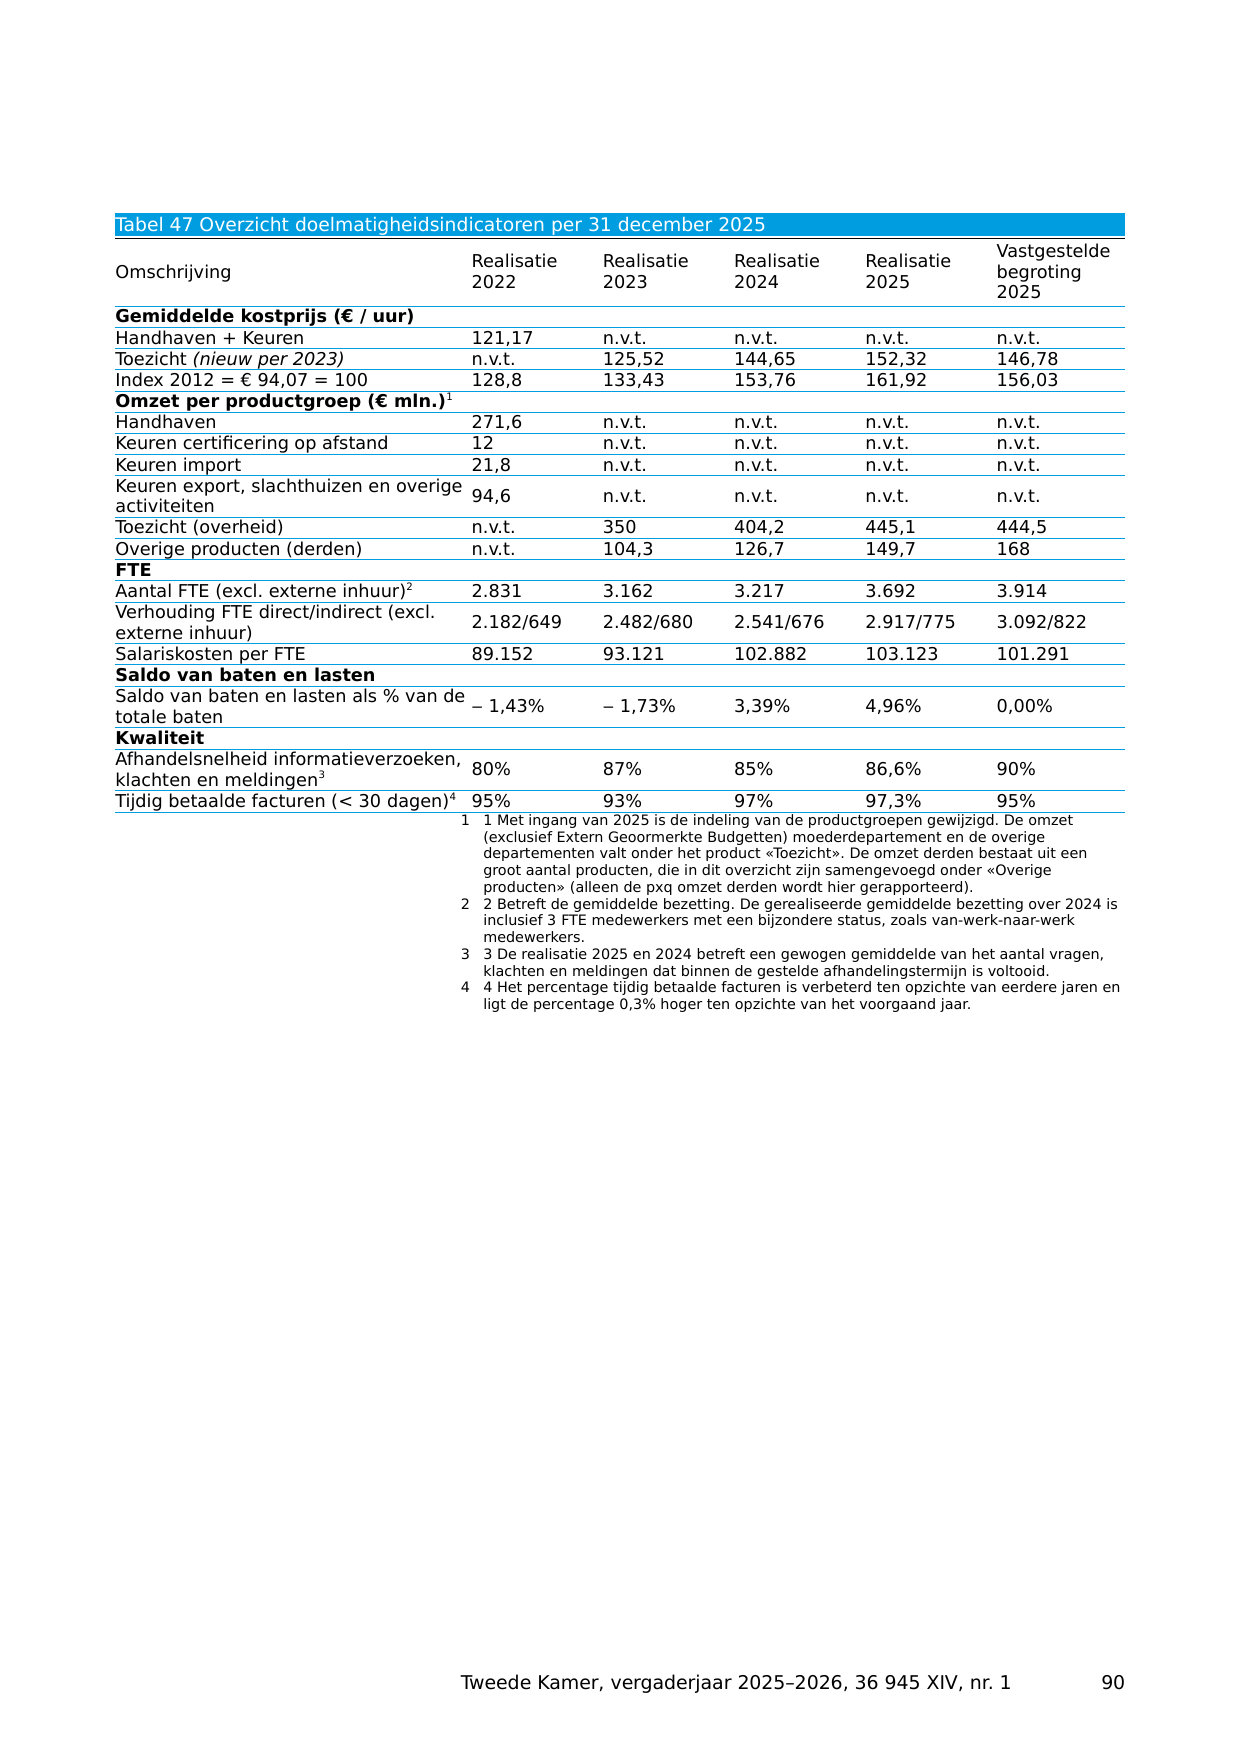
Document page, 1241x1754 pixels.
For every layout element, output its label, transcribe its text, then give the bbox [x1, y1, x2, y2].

table_cell Realisatie 2022 [469, 239, 600, 306]
table_cell Omschrijving [115, 239, 468, 306]
table_cell 93% [600, 791, 731, 811]
table_cell [731, 665, 862, 686]
table_cell 85% [731, 750, 862, 790]
table_cell FTE [115, 560, 468, 580]
table_cell 95% [994, 791, 1125, 811]
table_cell 2.917/775 [862, 603, 993, 643]
table_cell 2.831 [469, 581, 600, 601]
table_cell n.v.t. [731, 328, 862, 348]
table_cell n.v.t. [862, 476, 993, 517]
table_cell 0,00% [994, 687, 1125, 727]
table_cell [862, 560, 993, 580]
table_cell 149,7 [862, 539, 993, 559]
table_cell Keuren export, slachthuizen en overige activiteiten [115, 476, 468, 517]
table_cell Realisatie 2024 [731, 239, 862, 306]
table_cell 2.182/649 [469, 603, 600, 643]
table_cell n.v.t. [862, 434, 993, 454]
table_cell [600, 728, 731, 748]
table_cell 101.291 [994, 644, 1125, 664]
table_cell 125,52 [600, 349, 731, 369]
table_cell n.v.t. [600, 455, 731, 475]
table_cell 12 [469, 434, 600, 454]
table_cell [862, 728, 993, 748]
table_cell 133,43 [600, 370, 731, 391]
table_cell n.v.t. [731, 434, 862, 454]
table_cell n.v.t. [469, 349, 600, 369]
list 1 Met ingang van 2025 is de indeling van de productgroepen gewijzigd. De omzet (exclusief Extern Geoormerkte Budgetten) moederdepartement en de overige departementen valt onder het product «Toezicht». De omzet derden bestaat uit een groot aantal producten, die in dit overzicht zijn samengevoegd onder «Overige producten» (alleen de pxq omzet derden wordt hier gerapporteerd). [461, 813, 1125, 896]
table_cell 97,3% [862, 791, 993, 811]
table_cell 153,76 [731, 370, 862, 391]
table_cell 444,5 [994, 518, 1125, 538]
table_cell n.v.t. [994, 476, 1125, 517]
table_cell n.v.t. [862, 455, 993, 475]
table_cell 2.541/676 [731, 603, 862, 643]
table_cell Overige producten (derden) [115, 539, 468, 559]
table_cell Aantal FTE (excl. externe inhuur)2 [115, 581, 468, 601]
table_cell Omzet per productgroep (€ mln.)1 [115, 392, 468, 412]
table_cell n.v.t. [994, 455, 1125, 475]
list 4 Het percentage tijdig betaalde facturen is verbeterd ten opzichte van eerdere jaren en ligt de percentage 0,3% hoger ten opzichte van het voorgaand jaar. [461, 979, 1125, 1013]
table_cell n.v.t. [731, 455, 862, 475]
table_cell [731, 392, 862, 412]
table_cell Kwaliteit [115, 728, 468, 748]
table_cell 3,39% [731, 687, 862, 727]
table_cell Verhouding FTE direct/indirect (excl. externe inhuur) [115, 603, 468, 643]
table_cell 404,2 [731, 518, 862, 538]
table_cell n.v.t. [600, 328, 731, 348]
table_cell 146,78 [994, 349, 1125, 369]
table_cell [862, 307, 993, 327]
table_cell Realisatie 2023 [600, 239, 731, 306]
table_cell 80% [469, 750, 600, 790]
table_cell n.v.t. [994, 434, 1125, 454]
table_cell 3.217 [731, 581, 862, 601]
table_cell Realisatie 2025 [862, 239, 993, 306]
table_cell 89.152 [469, 644, 600, 664]
table_cell n.v.t. [600, 476, 731, 517]
table_cell 97% [731, 791, 862, 811]
table_cell 144,65 [731, 349, 862, 369]
table_cell [731, 560, 862, 580]
table_cell 445,1 [862, 518, 993, 538]
table_cell 168 [994, 539, 1125, 559]
table_cell [862, 665, 993, 686]
table_cell [994, 665, 1125, 686]
table_cell 103.123 [862, 644, 993, 664]
table_cell 3.692 [862, 581, 993, 601]
table_cell 90% [994, 750, 1125, 790]
table_cell 271,6 [469, 413, 600, 433]
table_cell [469, 392, 600, 412]
table_cell [731, 307, 862, 327]
table_cell 121,17 [469, 328, 600, 348]
table_cell [469, 307, 600, 327]
table_cell 86,6% [862, 750, 993, 790]
table_cell Afhandelsnelheid informatieverzoeken, klachten en meldingen3 [115, 750, 468, 790]
table_cell [994, 307, 1125, 327]
table_cell 2.482/680 [600, 603, 731, 643]
table_cell n.v.t. [862, 328, 993, 348]
table_cell 156,03 [994, 370, 1125, 391]
table_cell [469, 728, 600, 748]
table_cell 350 [600, 518, 731, 538]
table_cell Gemiddelde kostprijs (€ / uur) [115, 307, 468, 327]
table_cell Saldo van baten en lasten als % van de totale baten [115, 687, 468, 727]
table_cell [469, 560, 600, 580]
table_cell [994, 392, 1125, 412]
table_cell Toezicht (nieuw per 2023) [115, 349, 468, 369]
table_cell Index 2012 = € 94,07 = 100 [115, 370, 468, 391]
table_cell 3.092/822 [994, 603, 1125, 643]
table_cell n.v.t. [731, 413, 862, 433]
table_cell 87% [600, 750, 731, 790]
table_cell [600, 392, 731, 412]
table_cell Handhaven + Keuren [115, 328, 468, 348]
table_cell n.v.t. [994, 413, 1125, 433]
table_cell ‒ 1,43% [469, 687, 600, 727]
table_cell [994, 728, 1125, 748]
table_cell 128,8 [469, 370, 600, 391]
table_cell Keuren import [115, 455, 468, 475]
table_cell 161,92 [862, 370, 993, 391]
table_cell [862, 392, 993, 412]
table_cell 21,8 [469, 455, 600, 475]
table_cell n.v.t. [600, 434, 731, 454]
list 2 Betreft de gemiddelde bezetting. De gerealiseerde gemiddelde bezetting over 2024 is inclusief 3 FTE medewerkers met een bijzondere status, zoals van-werk-naar-werk medewerkers. [461, 896, 1125, 946]
table_cell Toezicht (overheid) [115, 518, 468, 538]
table_cell Vastgestelde begroting 2025 [994, 239, 1125, 306]
table_cell 94,6 [469, 476, 600, 517]
table_cell 3.162 [600, 581, 731, 601]
table_cell n.v.t. [469, 539, 600, 559]
table_cell n.v.t. [469, 518, 600, 538]
table_cell Handhaven [115, 413, 468, 433]
table_cell Salariskosten per FTE [115, 644, 468, 664]
table_cell 95% [469, 791, 600, 811]
table_cell Tijdig betaalde facturen (< 30 dagen)4 [115, 791, 468, 811]
table_cell n.v.t. [994, 328, 1125, 348]
table_cell n.v.t. [862, 413, 993, 433]
table_cell n.v.t. [731, 476, 862, 517]
table_cell 104,3 [600, 539, 731, 559]
table_cell [600, 665, 731, 686]
table_cell [994, 560, 1125, 580]
table_cell Saldo van baten en lasten [115, 665, 468, 686]
table_cell ‒ 1,73% [600, 687, 731, 727]
table_cell n.v.t. [600, 413, 731, 433]
table_cell 4,96% [862, 687, 993, 727]
table_cell [600, 560, 731, 580]
table_cell [600, 307, 731, 327]
list 3 De realisatie 2025 en 2024 betreft een gewogen gemiddelde van het aantal vragen, klachten en meldingen dat binnen de gestelde afhandelingstermijn is voltooid. [461, 946, 1125, 979]
table_cell 102.882 [731, 644, 862, 664]
table_cell [731, 728, 862, 748]
table_cell Keuren certificering op afstand [115, 434, 468, 454]
table_cell 152,32 [862, 349, 993, 369]
table_cell 3.914 [994, 581, 1125, 601]
table_cell 93.121 [600, 644, 731, 664]
table_cell 126,7 [731, 539, 862, 559]
table_cell [469, 665, 600, 686]
